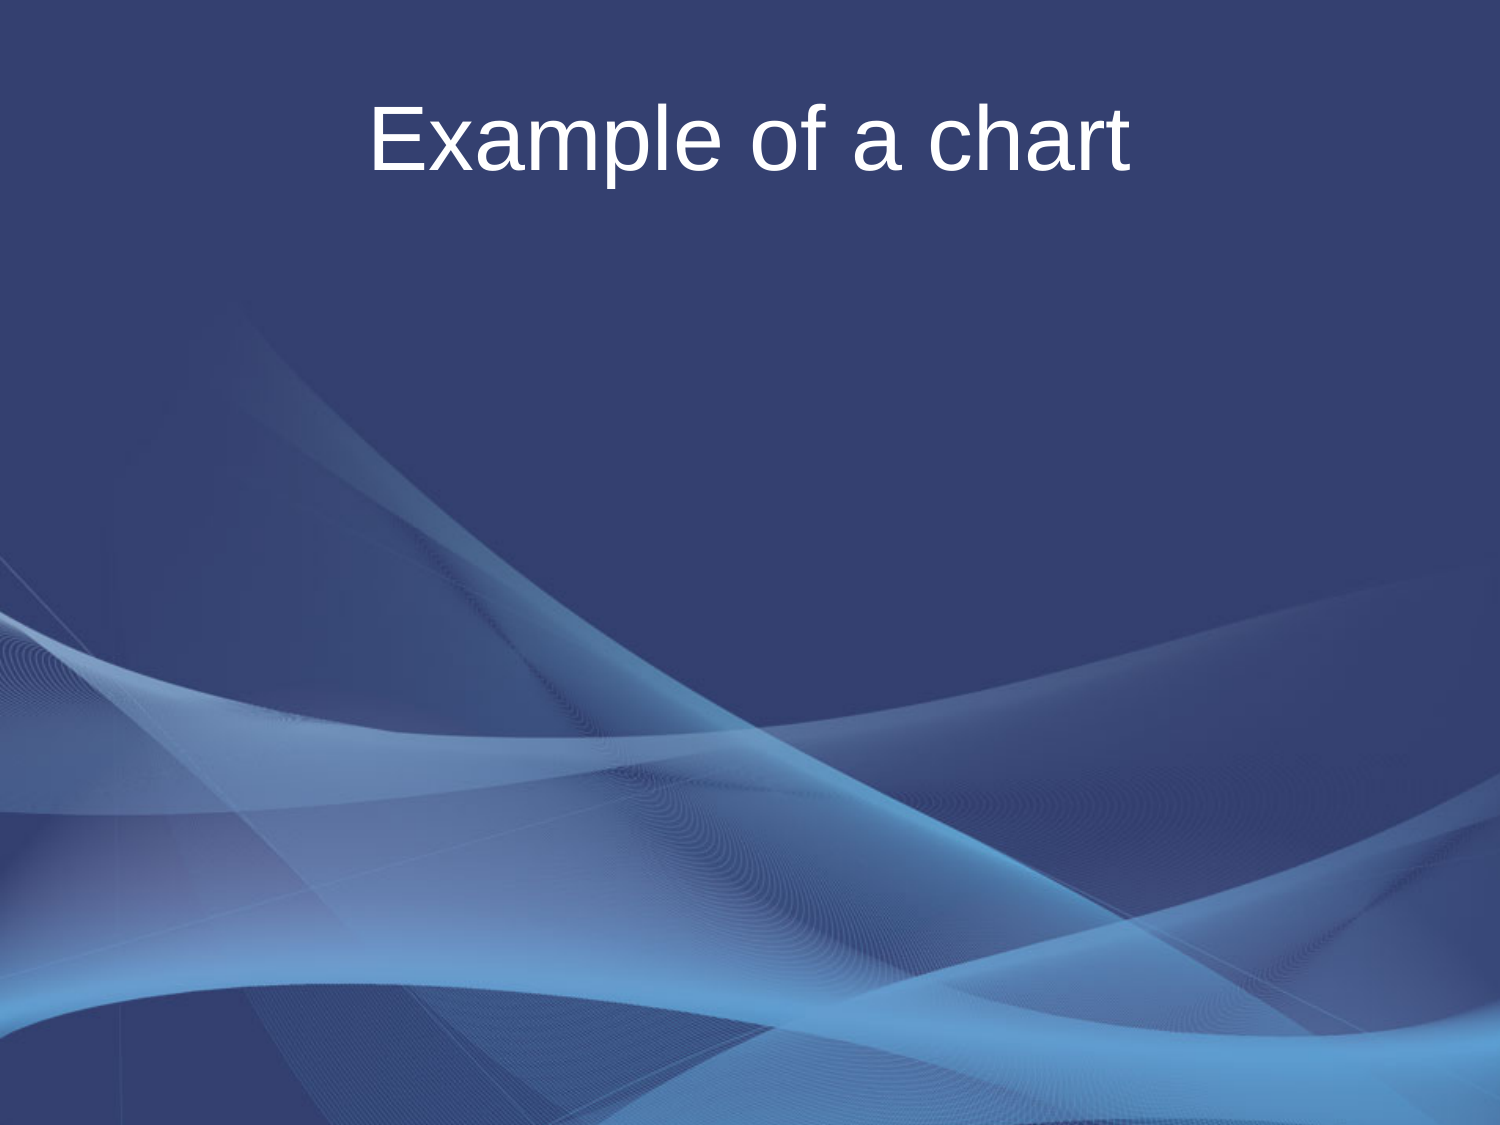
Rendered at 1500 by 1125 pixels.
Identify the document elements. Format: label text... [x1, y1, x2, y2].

picture [0, 0, 1500, 1125]
title Example of a chart [75, 45, 1426, 233]
